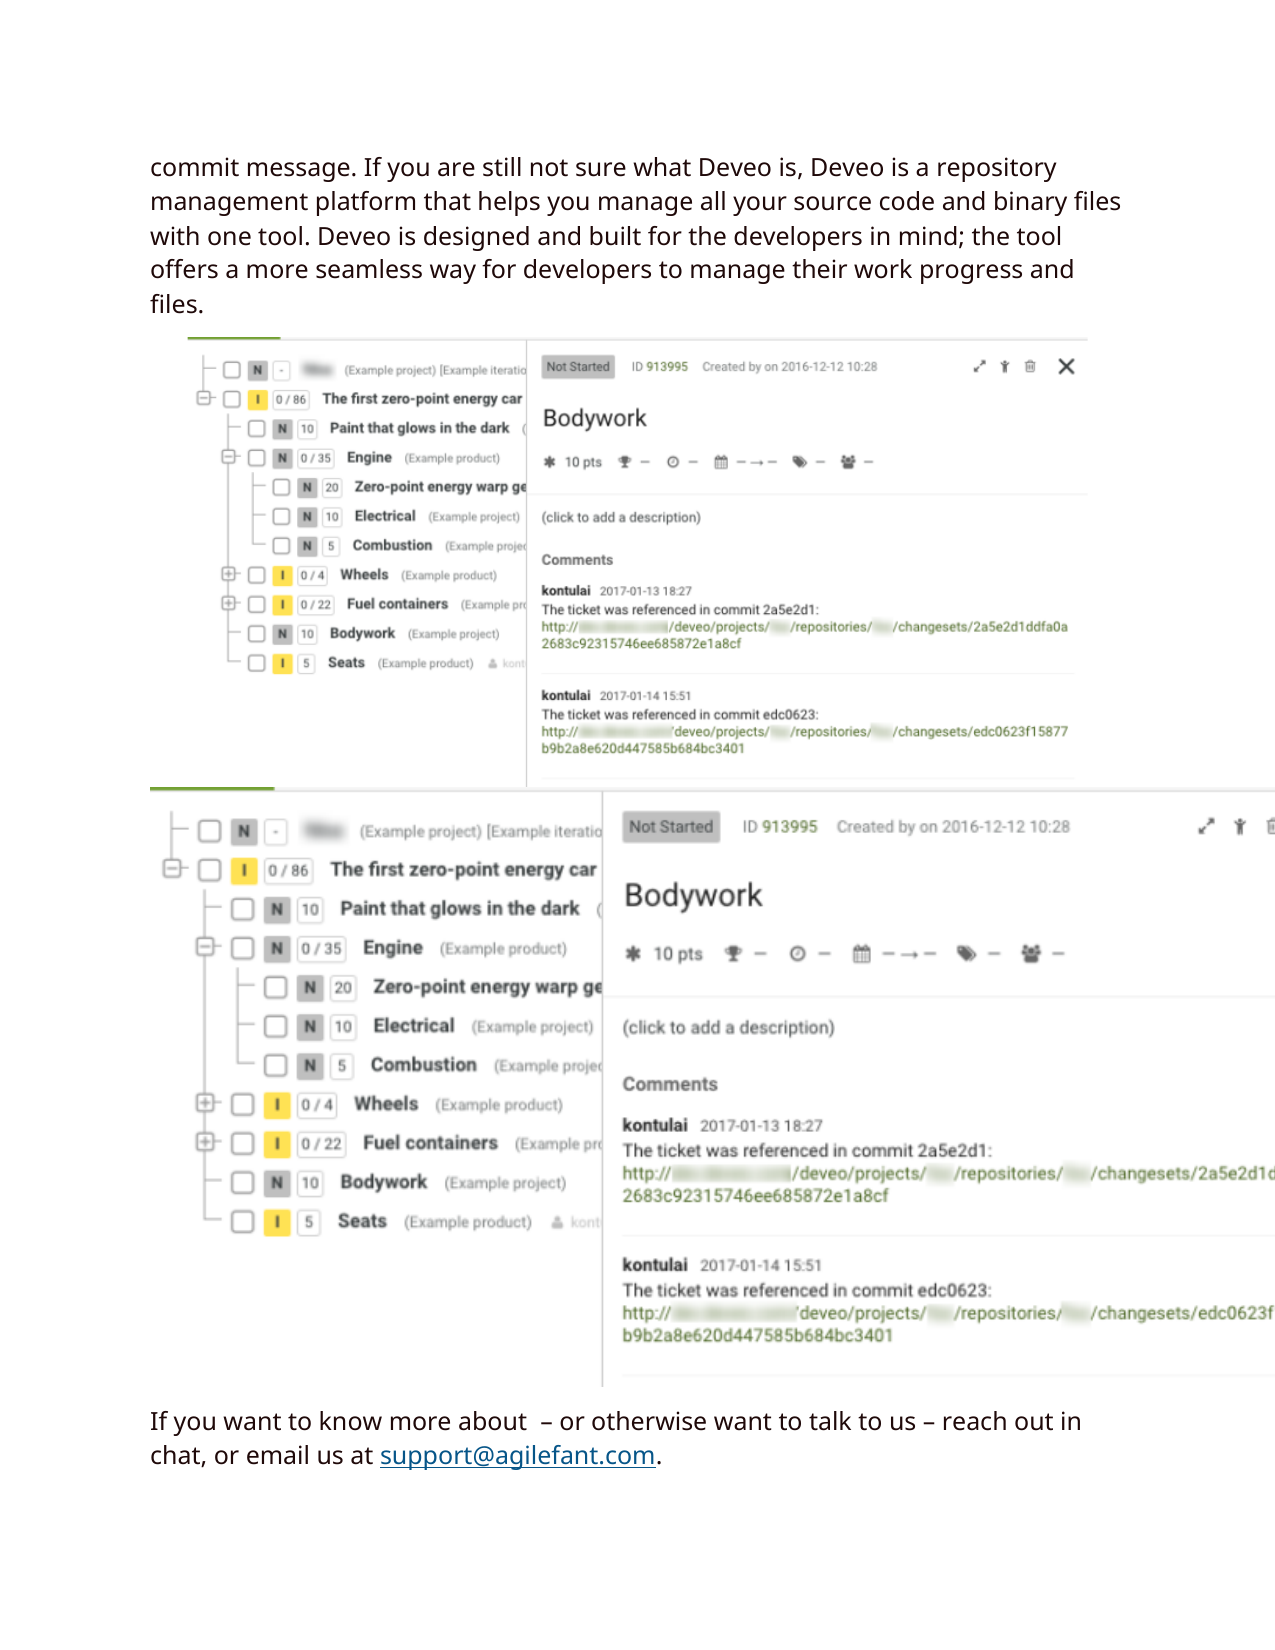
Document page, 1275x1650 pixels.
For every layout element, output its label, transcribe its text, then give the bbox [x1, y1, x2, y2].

text If you want to know more about – or otherwise want to talk to us – reach out in chat, or email us at support@agilefant.com. [150, 1404, 1125, 1472]
text commit message. If you are still not sure what Deveo is, Deveo is a repository management platform that helps you manage all your source code and binary files with one tool. Deveo is designed and built for the developers in mind; the tool offers a more seamless way for developers to manage their work progress and files. [150, 150, 1125, 320]
